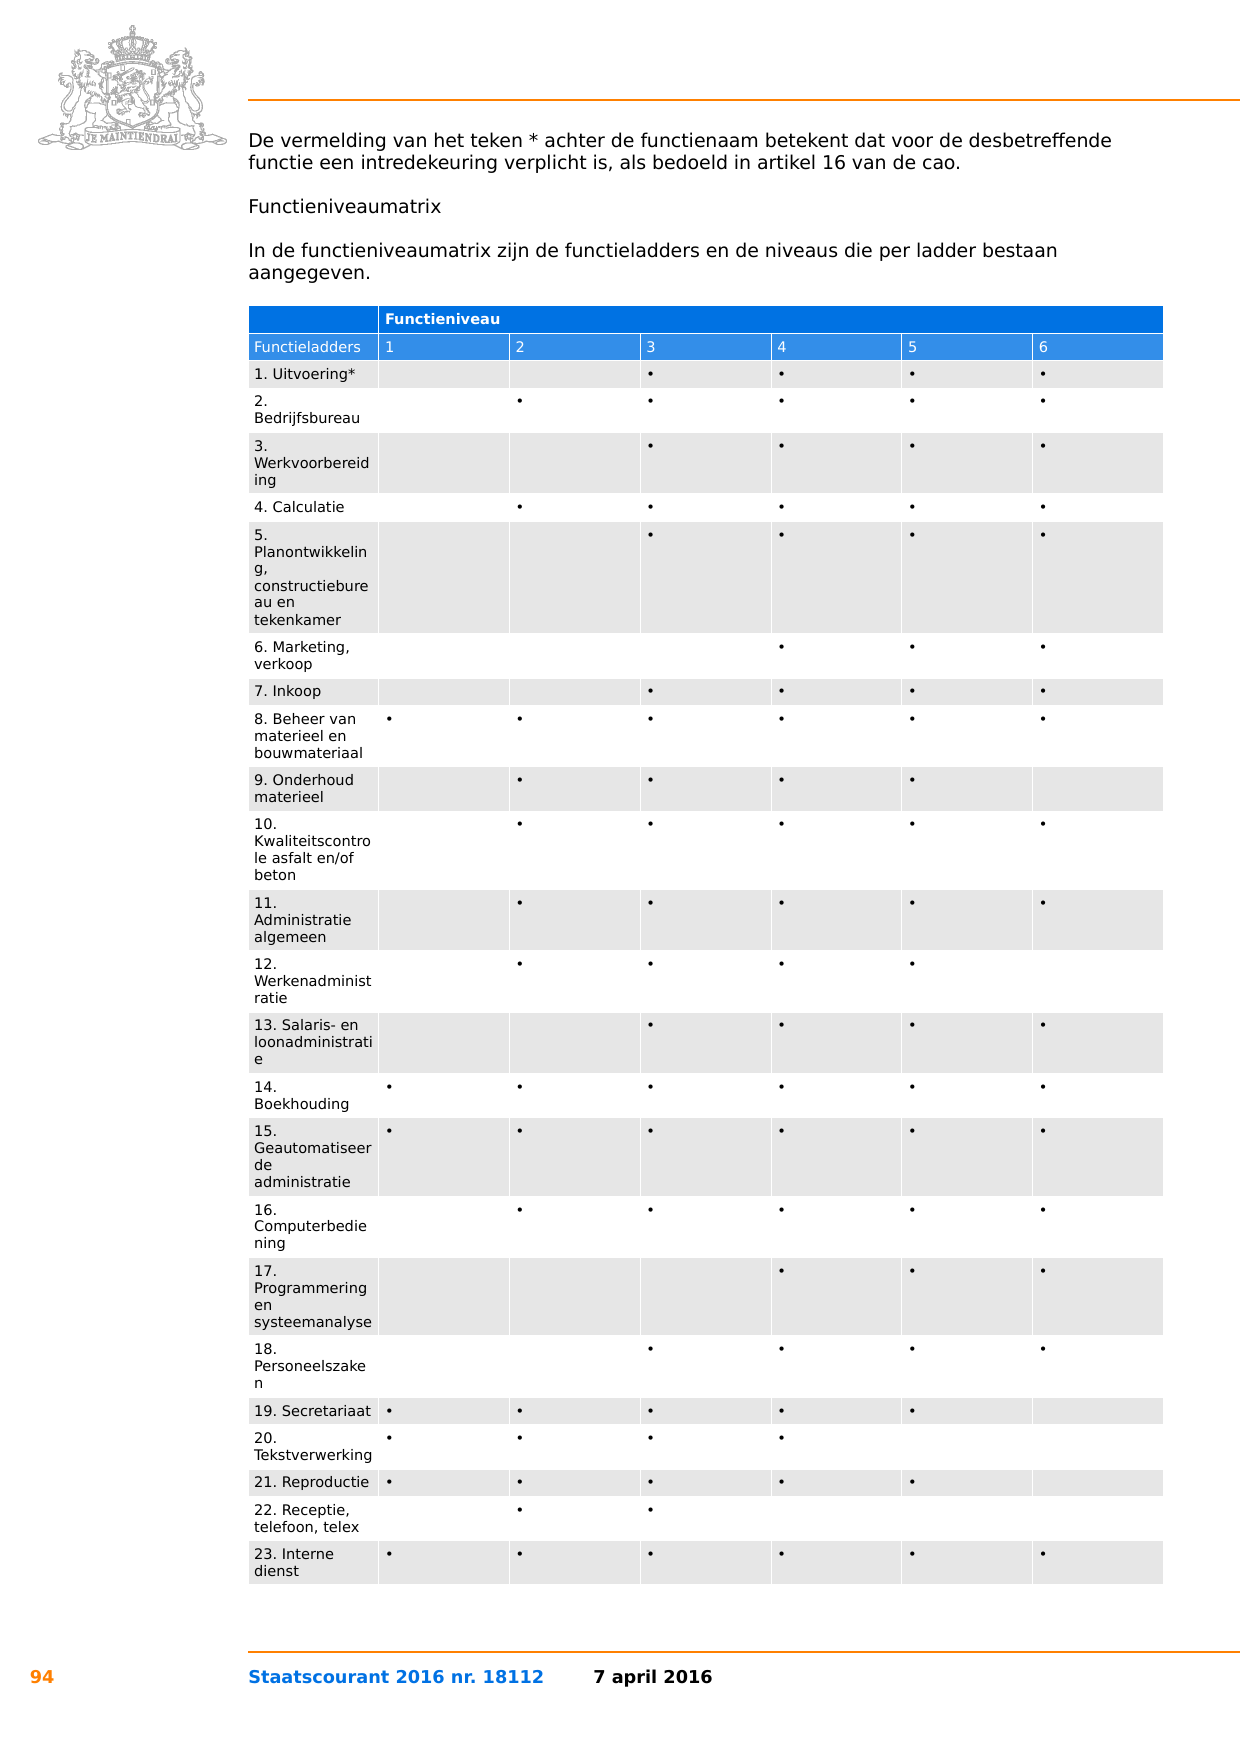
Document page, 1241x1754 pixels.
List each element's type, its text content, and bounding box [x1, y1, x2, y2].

table_cell [379, 951, 509, 1012]
table_cell • [1033, 706, 1163, 766]
table_cell • [641, 890, 771, 950]
table_cell 22. Receptie, telefoon, telex [249, 1497, 378, 1540]
text Functieniveaumatrix [248, 196, 1163, 218]
table_cell • [641, 522, 771, 633]
table_cell • [772, 634, 901, 677]
table_cell • [379, 1398, 509, 1424]
table_cell [379, 522, 509, 633]
table_cell • [510, 1541, 640, 1584]
table_cell • [902, 1074, 1032, 1117]
table_cell • [902, 494, 1032, 521]
table_cell [379, 1013, 509, 1073]
table_cell • [772, 1398, 901, 1424]
table_cell 8. Beheer van materieel en bouwmateriaal [249, 706, 378, 766]
table_cell 21. Reproductie [249, 1470, 378, 1496]
table_cell • [902, 361, 1032, 388]
table_cell • [1033, 679, 1163, 705]
table_cell [510, 679, 640, 705]
table_cell 23. Interne dienst [249, 1541, 378, 1584]
table_cell • [902, 1470, 1032, 1496]
table_cell 6. Marketing, verkoop [249, 634, 378, 677]
table_cell • [772, 1470, 901, 1496]
table_cell [641, 1258, 771, 1335]
table_cell • [379, 1470, 509, 1496]
table_cell • [641, 1336, 771, 1397]
table_cell • [902, 679, 1032, 705]
table_cell • [1033, 389, 1163, 432]
table_cell • [641, 1470, 771, 1496]
table_cell • [510, 812, 640, 889]
table_cell • [902, 433, 1032, 493]
table_cell • [510, 890, 640, 950]
table_cell • [772, 890, 901, 950]
table_cell • [1033, 634, 1163, 677]
table_cell • [772, 1425, 901, 1468]
table_cell 2 [510, 334, 640, 360]
table_cell • [772, 1336, 901, 1397]
table_cell • [641, 1497, 771, 1540]
table_cell [902, 1497, 1032, 1540]
table_cell • [379, 1074, 509, 1117]
table_cell • [902, 1336, 1032, 1397]
table_cell • [510, 706, 640, 766]
table_cell • [641, 706, 771, 766]
table_cell [1033, 951, 1163, 1012]
table_cell 2. Bedrijfsbureau [249, 389, 378, 432]
table_cell [379, 494, 509, 521]
picture [38, 25, 227, 150]
table_cell • [1033, 361, 1163, 388]
table_cell [1033, 1470, 1163, 1496]
table_cell • [902, 706, 1032, 766]
table_cell • [510, 1425, 640, 1468]
table_cell 11. Administratie algemeen [249, 890, 378, 950]
table_cell • [1033, 1197, 1163, 1257]
table_cell 1. Uitvoering* [249, 361, 378, 388]
table_cell • [902, 389, 1032, 432]
table_cell • [772, 706, 901, 766]
table_cell • [641, 812, 771, 889]
table_cell 3. Werkvoorbereiding [249, 433, 378, 493]
table_cell 5 [902, 334, 1032, 360]
table_cell • [1033, 1258, 1163, 1335]
table_cell [379, 361, 509, 388]
table_cell [379, 1497, 509, 1540]
table_cell [379, 890, 509, 950]
table_cell 4 [772, 334, 901, 360]
text De vermelding van het teken * achter de functienaam betekent dat voor de desbetreffende functie een intredekeuring verplicht is, als bedoeld in artikel 16 van de cao. [248, 130, 1163, 174]
table_cell • [641, 1118, 771, 1196]
table_header [249, 306, 378, 333]
table_cell [379, 767, 509, 811]
table_cell • [772, 361, 901, 388]
table_cell 13. Salaris- en loonadministratie [249, 1013, 378, 1073]
table_cell [1033, 1425, 1163, 1468]
table_cell 6 [1033, 334, 1163, 360]
table_cell [510, 522, 640, 633]
table_cell • [641, 1425, 771, 1468]
table_cell • [641, 1197, 771, 1257]
table_cell 17. Programmering en systeemanalyse [249, 1258, 378, 1335]
table_cell • [510, 1497, 640, 1540]
table_cell [379, 389, 509, 432]
table_cell • [510, 1470, 640, 1496]
table_cell • [641, 494, 771, 521]
table_cell [772, 1497, 901, 1540]
table_cell • [772, 1258, 901, 1335]
table_cell 14. Boekhouding [249, 1074, 378, 1117]
table_cell • [1033, 1013, 1163, 1073]
table_cell [510, 1013, 640, 1073]
table_cell • [902, 1398, 1032, 1424]
table_cell • [1033, 494, 1163, 521]
table_cell • [379, 1541, 509, 1584]
table_cell [379, 1197, 509, 1257]
table_cell 16. Computerbediening [249, 1197, 378, 1257]
text In de functieniveaumatrix zijn de functieladders en de niveaus die per ladder bestaan aangegeven. [248, 239, 1163, 283]
table_cell • [902, 890, 1032, 950]
table_cell • [772, 494, 901, 521]
table_cell • [772, 1013, 901, 1073]
table_cell • [1033, 1541, 1163, 1584]
table_cell • [510, 951, 640, 1012]
table_cell • [902, 951, 1032, 1012]
table_cell • [902, 1197, 1032, 1257]
table_cell • [641, 433, 771, 493]
table_cell [379, 812, 509, 889]
table_cell [379, 433, 509, 493]
table_cell • [902, 634, 1032, 677]
table_cell • [772, 1197, 901, 1257]
table_cell 3 [641, 334, 771, 360]
table_cell • [772, 1074, 901, 1117]
table_cell • [1033, 812, 1163, 889]
table_cell • [1033, 1336, 1163, 1397]
table_cell [510, 433, 640, 493]
table_cell • [902, 1118, 1032, 1196]
table_cell • [902, 522, 1032, 633]
table_cell • [379, 1425, 509, 1468]
table_cell • [772, 951, 901, 1012]
table_cell 4. Calculatie [249, 494, 378, 521]
table_cell • [772, 522, 901, 633]
table_cell [510, 634, 640, 677]
table_cell 18. Personeelszaken [249, 1336, 378, 1397]
table_cell • [641, 679, 771, 705]
table_cell • [641, 1013, 771, 1073]
table_cell • [510, 767, 640, 811]
table_cell • [772, 767, 901, 811]
table_cell 10. Kwaliteitscontrole asfalt en/of beton [249, 812, 378, 889]
table_cell • [641, 1398, 771, 1424]
table_cell 15. Geautomatiseerde administratie [249, 1118, 378, 1196]
table_cell • [510, 389, 640, 432]
table_cell • [641, 951, 771, 1012]
table_cell [510, 1336, 640, 1397]
table_cell • [902, 1013, 1032, 1073]
table_cell [510, 1258, 640, 1335]
table_cell • [510, 1074, 640, 1117]
table_cell [902, 1425, 1032, 1468]
table_cell • [510, 1197, 640, 1257]
table_cell [379, 634, 509, 677]
table_cell • [902, 767, 1032, 811]
table_cell 1 [379, 334, 509, 360]
table_cell • [641, 767, 771, 811]
table_cell • [379, 1118, 509, 1196]
table_cell [379, 679, 509, 705]
table_cell • [772, 1541, 901, 1584]
table_cell 7. Inkoop [249, 679, 378, 705]
table_cell 19. Secretariaat [249, 1398, 378, 1424]
table_cell • [772, 389, 901, 432]
table_cell 20. Tekstverwerking [249, 1425, 378, 1468]
table_cell • [1033, 890, 1163, 950]
table_cell • [641, 361, 771, 388]
table_cell • [510, 1118, 640, 1196]
table_cell • [902, 1258, 1032, 1335]
table_header Functieniveau [379, 306, 1163, 333]
table_cell [1033, 1398, 1163, 1424]
table_cell • [641, 1074, 771, 1117]
table_cell 12. Werkenadministratie [249, 951, 378, 1012]
table_cell Functieladders [249, 334, 378, 360]
table_cell • [1033, 1074, 1163, 1117]
table_cell [1033, 767, 1163, 811]
table_cell [1033, 1497, 1163, 1540]
table_cell • [902, 812, 1032, 889]
table_cell • [1033, 433, 1163, 493]
table_cell [379, 1336, 509, 1397]
table_cell • [1033, 522, 1163, 633]
table_cell • [772, 433, 901, 493]
table_cell 9. Onderhoud materieel [249, 767, 378, 811]
table_cell • [772, 812, 901, 889]
table_cell • [1033, 1118, 1163, 1196]
table_cell • [902, 1541, 1032, 1584]
table_cell • [510, 1398, 640, 1424]
table_cell [641, 634, 771, 677]
table_cell • [772, 679, 901, 705]
table_cell [379, 1258, 509, 1335]
table_cell • [641, 389, 771, 432]
table_cell • [510, 494, 640, 521]
table_cell • [641, 1541, 771, 1584]
table_cell • [379, 706, 509, 766]
table_cell 5. Planontwikkeling, constructiebureau en tekenkamer [249, 522, 378, 633]
table_cell • [772, 1118, 901, 1196]
table_cell [510, 361, 640, 388]
